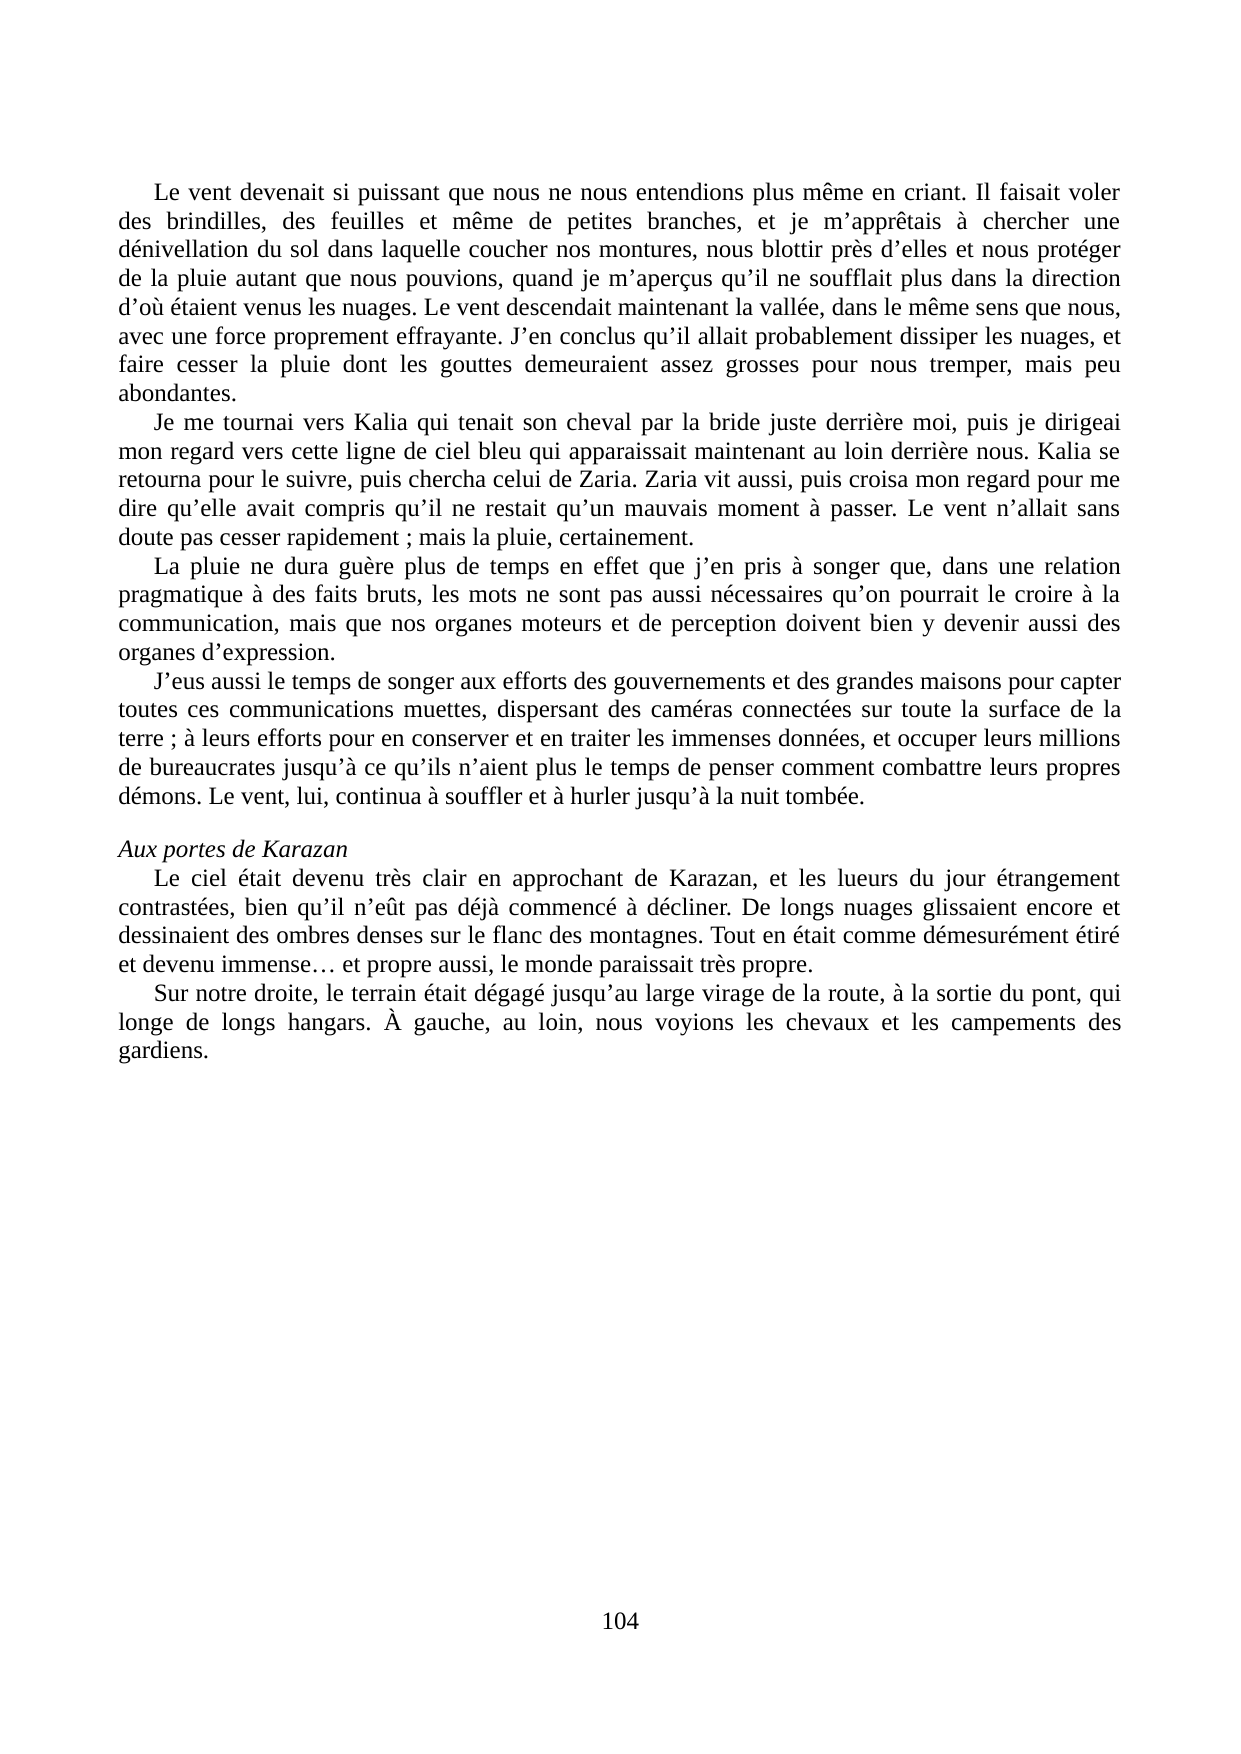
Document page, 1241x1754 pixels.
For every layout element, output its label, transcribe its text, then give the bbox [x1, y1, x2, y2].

text Sur notre droite, le terrain était dégagé jusqu’au large virage de la route, à la sortie du pont, qui longe de longs hangars. À gauche, au loin, nous voyions les chevaux et les campements des gardiens. [118, 978, 1122, 1064]
subtitle Aux portes de Karazan [118, 834, 1122, 863]
text La pluie ne dura guère plus de temps en effet que j’en pris à songer que, dans une relation pragmatique à des faits bruts, les mots ne sont pas aussi nécessaires qu’on pourrait le croire à la communication, mais que nos organes moteurs et de perception doivent bien y devenir aussi des organes d’expression. [118, 551, 1122, 666]
text J’eus aussi le temps de songer aux efforts des gouvernements et des grandes maisons pour capter toutes ces communications muettes, dispersant des caméras connectées sur toute la surface de la terre ; à leurs efforts pour en conserver et en traiter les immenses données, et occuper leurs millions de bureaucrates jusqu’à ce qu’ils n’aient plus le temps de penser comment combattre leurs propres démons. Le vent, lui, continua à souffler et à hurler jusqu’à la nuit tombée. [118, 666, 1122, 809]
text Je me tournai vers Kalia qui tenait son cheval par la bride juste derrière moi, puis je dirigeai mon regard vers cette ligne de ciel bleu qui apparaissait maintenant au loin derrière nous. Kalia se retourna pour le suivre, puis chercha celui de Zaria. Zaria vit aussi, puis croisa mon regard pour me dire qu’elle avait compris qu’il ne restait qu’un mauvais moment à passer. Le vent n’allait sans doute pas cesser rapidement ; mais la pluie, certainement. [118, 407, 1122, 551]
text Le ciel était devenu très clair en approchant de Karazan, et les lueurs du jour étrangement contrastées, bien qu’il n’eût pas déjà commencé à décliner. De longs nuages glissaient encore et dessinaient des ombres denses sur le flanc des montagnes. Tout en était comme démesurément étiré et devenu immense… et propre aussi, le monde paraissait très propre. [118, 863, 1122, 978]
text Le vent devenait si puissant que nous ne nous entendions plus même en criant. Il faisait voler des brindilles, des feuilles et même de petites branches, et je m’apprêtais à chercher une dénivellation du sol dans laquelle coucher nos montures, nous blottir près d’elles et nous protéger de la pluie autant que nous pouvions, quand je m’aperçus qu’il ne soufflait plus dans la direction d’où étaient venus les nuages. Le vent descendait maintenant la vallée, dans le même sens que nous, avec une force proprement effrayante. J’en conclus qu’il allait probablement dissiper les nuages, et faire cesser la pluie dont les gouttes demeuraient assez grosses pour nous tremper, mais peu abondantes. [118, 177, 1122, 407]
